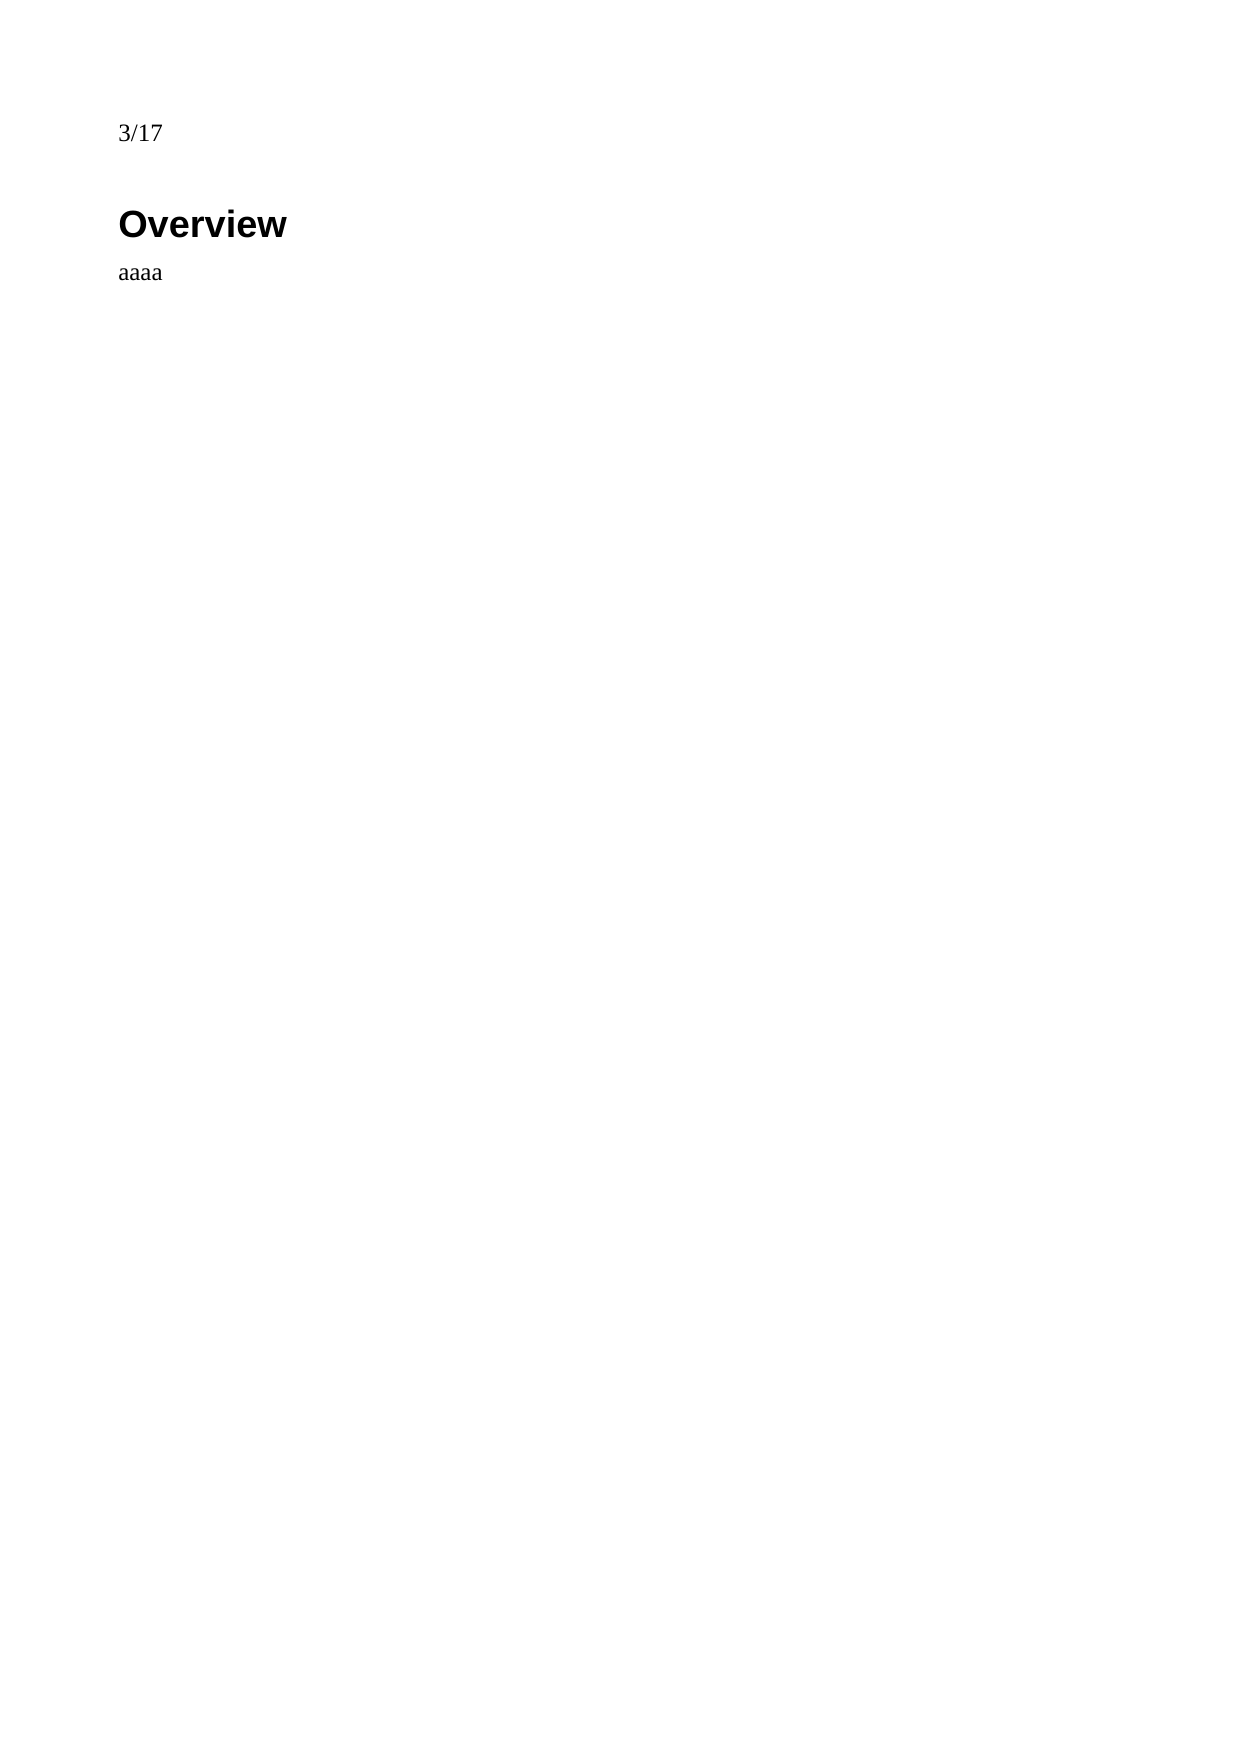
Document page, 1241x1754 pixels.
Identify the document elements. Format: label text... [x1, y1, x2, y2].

subtitle Overview [118, 201, 1122, 245]
text aaaa [118, 257, 1122, 286]
